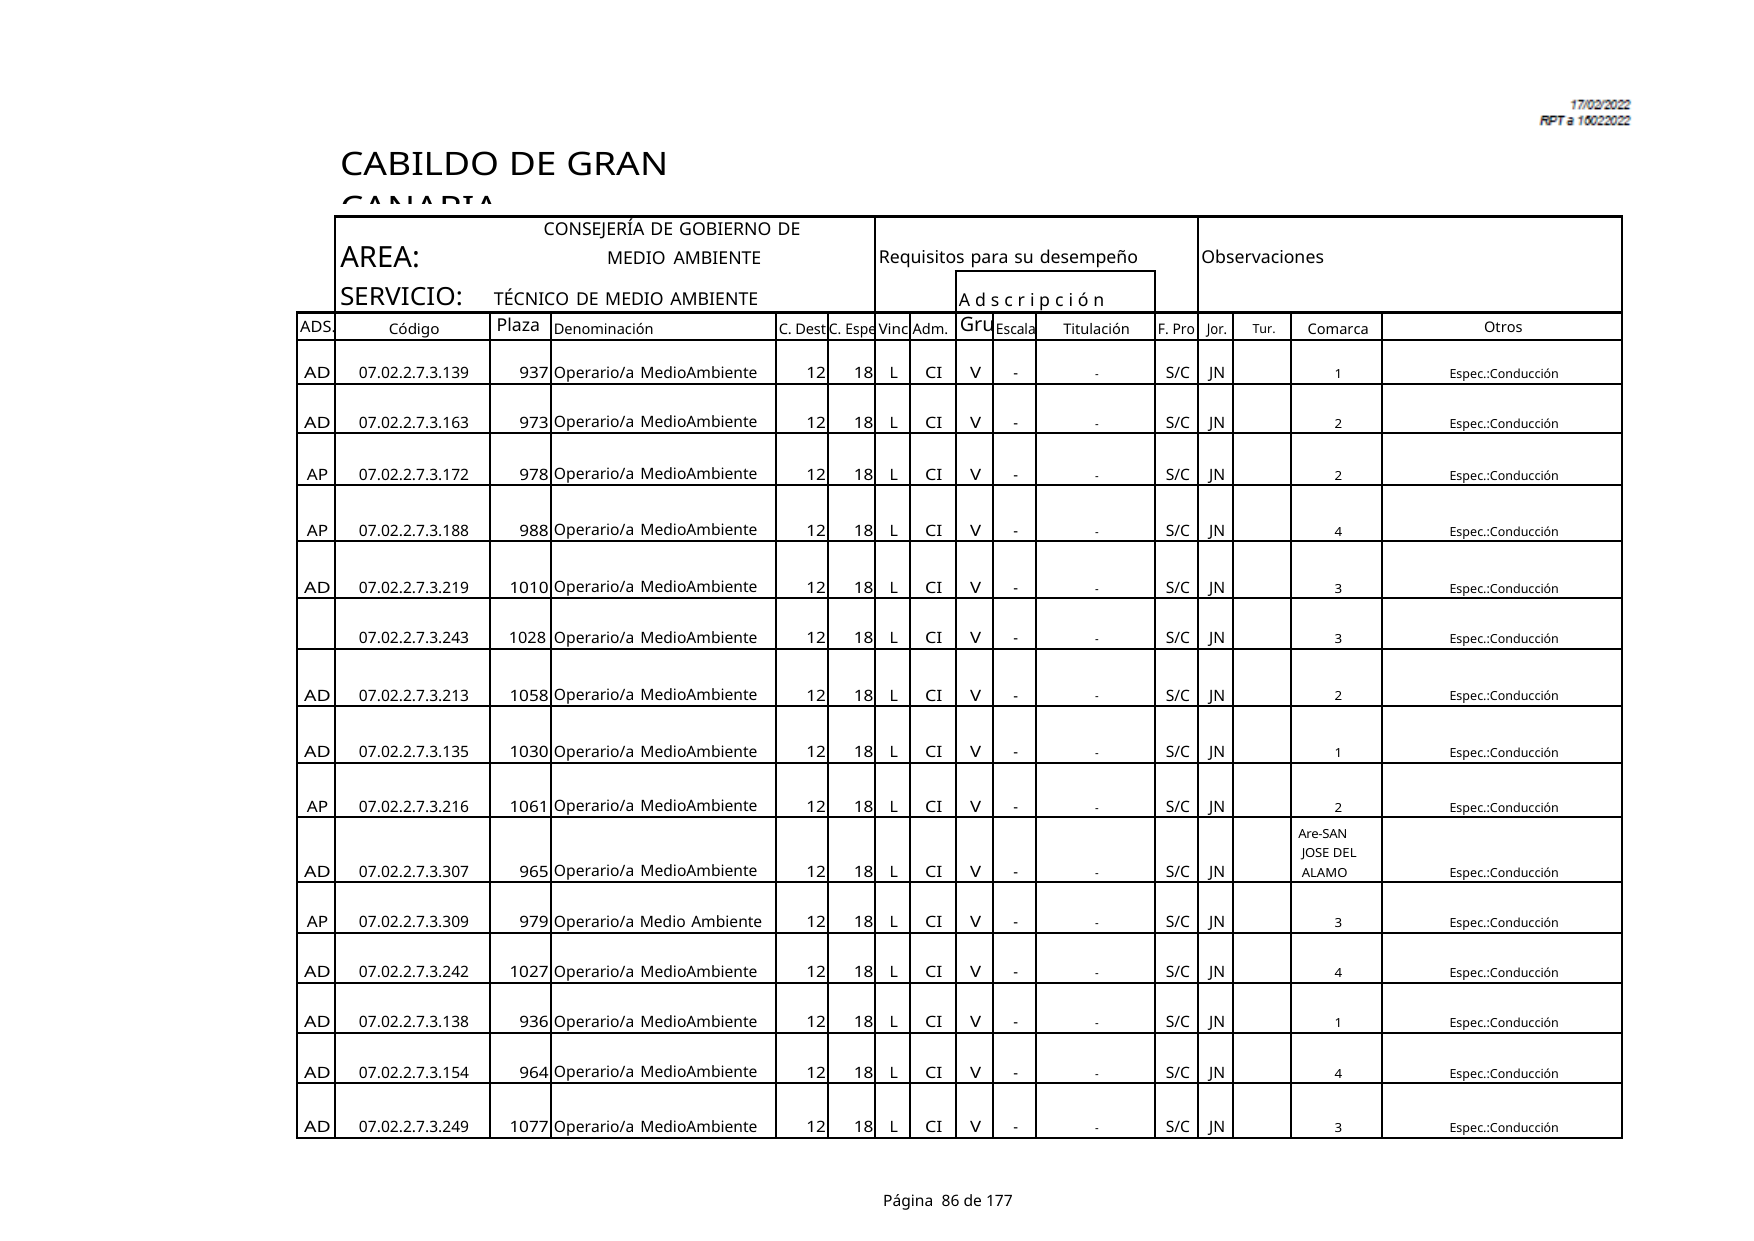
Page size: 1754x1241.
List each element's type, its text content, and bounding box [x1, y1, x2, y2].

table_cell 2 [1292, 650, 1381, 704]
table_cell [298, 599, 334, 648]
table_cell AD [298, 650, 334, 704]
table_cell 1077 [491, 1084, 550, 1137]
table_cell L [876, 341, 909, 383]
table_cell 18 [829, 341, 874, 383]
table_cell JN [1199, 486, 1232, 540]
table_cell 07.02.2.7.3.242 [336, 934, 489, 982]
table_cell [1234, 542, 1290, 597]
table_cell AP [298, 434, 334, 484]
table_cell CI [911, 599, 955, 648]
table_cell 1 [1292, 341, 1381, 383]
table_cell V [957, 818, 992, 881]
table_cell CI [911, 650, 955, 704]
table_cell [1234, 341, 1290, 383]
table_cell 18 [829, 984, 874, 1032]
table_cell Espec.:Conducción [1383, 934, 1621, 982]
table_cell 2 [1292, 385, 1381, 432]
table_cell Operario/a MedioAmbiente [552, 599, 775, 648]
table_cell 18 [829, 707, 874, 762]
table_cell - [994, 599, 1035, 648]
table_cell Operario/a MedioAmbiente [552, 542, 775, 597]
table_cell 12 [777, 434, 827, 484]
table_cell AD [298, 385, 334, 432]
table_cell 07.02.2.7.3.188 [336, 486, 489, 540]
table_cell 12 [777, 1034, 827, 1082]
table_cell Otros [1383, 314, 1621, 338]
table_cell 18 [829, 650, 874, 704]
table_cell JN [1199, 542, 1232, 597]
table_cell - [1037, 650, 1154, 704]
table_cell 07.02.2.7.3.138 [336, 984, 489, 1032]
table_cell CI [911, 984, 955, 1032]
table_cell - [994, 883, 1035, 932]
table_cell 1027 [491, 934, 550, 982]
table_cell 12 [777, 599, 827, 648]
table_cell Espec.:Conducción [1383, 883, 1621, 932]
table_cell Espec.:Conducción [1383, 341, 1621, 383]
table_cell L [876, 1084, 909, 1137]
table_cell Espec.:Conducción [1383, 1034, 1621, 1082]
table_cell JN [1199, 984, 1232, 1032]
table_cell S/C [1156, 707, 1197, 762]
table_cell 979 [491, 883, 550, 932]
table_cell [1234, 818, 1290, 881]
table_cell Operario/a MedioAmbiente [552, 764, 775, 816]
table_cell - [1037, 341, 1154, 383]
table_cell 2 [1292, 434, 1381, 484]
table_cell V [957, 542, 992, 597]
table_cell CI [911, 341, 955, 383]
table_cell JN [1199, 434, 1232, 484]
table_cell L [876, 486, 909, 540]
table_cell AD [298, 1034, 334, 1082]
table_cell AD [298, 934, 334, 982]
table_cell Titulación [1037, 314, 1154, 338]
table_cell - [1037, 434, 1154, 484]
table_cell 07.02.2.7.3.139 [336, 341, 489, 383]
table_cell S/C [1156, 542, 1197, 597]
table_cell V [957, 486, 992, 540]
table_cell Are-SAN JOSE DEL ALAMO [1292, 818, 1381, 881]
table_cell AD [298, 1084, 334, 1137]
table_cell - [1037, 542, 1154, 597]
table_cell S/C [1156, 434, 1197, 484]
table_cell S/C [1156, 599, 1197, 648]
table_cell Comarca [1292, 314, 1381, 338]
table_cell V [957, 1034, 992, 1082]
table_cell S/C [1156, 1084, 1197, 1137]
table_cell AD [298, 341, 334, 383]
table_cell 1030 [491, 707, 550, 762]
table_cell - [1037, 984, 1154, 1032]
table_cell 12 [777, 385, 827, 432]
table_cell S/C [1156, 984, 1197, 1032]
table_cell 07.02.2.7.3.219 [336, 542, 489, 597]
table_cell JN [1199, 934, 1232, 982]
table_cell Espec.:Conducción [1383, 599, 1621, 648]
table_cell 18 [829, 434, 874, 484]
table_cell 12 [777, 486, 827, 540]
table_cell 973 [491, 385, 550, 432]
table_cell V [957, 385, 992, 432]
table_cell [1234, 599, 1290, 648]
table_cell - [1037, 883, 1154, 932]
table_cell 07.02.2.7.3.249 [336, 1084, 489, 1137]
table_cell CI [911, 385, 955, 432]
table_cell AD [298, 818, 334, 881]
table_cell [1234, 434, 1290, 484]
table_cell Espec.:Conducción [1383, 650, 1621, 704]
table_cell 4 [1292, 486, 1381, 540]
table_cell Operario/a MedioAmbiente [552, 984, 775, 1032]
table_cell 07.02.2.7.3.243 [336, 599, 489, 648]
table_cell [1234, 883, 1290, 932]
table_cell JN [1199, 1084, 1232, 1137]
table_cell AP [298, 764, 334, 816]
table_cell 12 [777, 542, 827, 597]
table_cell Jor. [1199, 314, 1232, 338]
table_cell 937 [491, 341, 550, 383]
table_header Requisitos para su desempeño [876, 218, 1197, 270]
table_cell AD [298, 542, 334, 597]
table_cell Gru [957, 314, 992, 338]
table_cell Denominación [552, 314, 775, 338]
table_cell 3 [1292, 599, 1381, 648]
table_cell 965 [491, 818, 550, 881]
table_cell L [876, 818, 909, 881]
table_cell 18 [829, 1034, 874, 1082]
table_cell - [1037, 764, 1154, 816]
table_cell [1156, 270, 1197, 311]
table_cell CI [911, 934, 955, 982]
table_cell Operario/a MedioAmbiente [552, 818, 775, 881]
table_cell CI [911, 1084, 955, 1137]
table_cell Operario/a MedioAmbiente [552, 486, 775, 540]
table_cell JN [1199, 650, 1232, 704]
table_cell L [876, 434, 909, 484]
table_cell 1 [1292, 707, 1381, 762]
table_cell V [957, 764, 992, 816]
table_cell 3 [1292, 542, 1381, 597]
table_cell Operario/a MedioAmbiente [552, 1084, 775, 1137]
table_cell 18 [829, 883, 874, 932]
table_cell - [994, 707, 1035, 762]
table_cell 18 [829, 542, 874, 597]
table_header [297, 215, 334, 311]
table_cell 12 [777, 984, 827, 1032]
table_cell Espec.:Conducción [1383, 385, 1621, 432]
table_cell 07.02.2.7.3.216 [336, 764, 489, 816]
table_cell S/C [1156, 764, 1197, 816]
table_cell [1234, 1084, 1290, 1137]
table_cell 07.02.2.7.3.154 [336, 1034, 489, 1082]
table_cell [1234, 707, 1290, 762]
table_cell 3 [1292, 1084, 1381, 1137]
table_cell V [957, 341, 992, 383]
table_cell - [994, 1084, 1035, 1137]
table_cell - [1037, 818, 1154, 881]
table_header Observaciones [1199, 218, 1621, 311]
table_cell L [876, 385, 909, 432]
table_cell [876, 270, 955, 311]
table_cell 07.02.2.7.3.172 [336, 434, 489, 484]
table_cell CI [911, 883, 955, 932]
table_cell - [994, 984, 1035, 1032]
table_cell - [1037, 1034, 1154, 1082]
table_cell C. Espe [829, 314, 874, 338]
table_cell Plaza [491, 314, 550, 338]
table_header CONSEJERÍA DE GOBIERNO DE AREA: MEDIO AMBIENTE SERVICIO: TÉCNICO DE MEDIO AMBIENTE [336, 218, 874, 311]
table_cell L [876, 599, 909, 648]
table_cell S/C [1156, 818, 1197, 881]
table_cell L [876, 542, 909, 597]
table_cell Espec.:Conducción [1383, 486, 1621, 540]
table_cell S/C [1156, 1034, 1197, 1082]
table_cell Espec.:Conducción [1383, 1084, 1621, 1137]
table_cell F. Pro [1156, 314, 1197, 338]
table_cell V [957, 883, 992, 932]
table_cell [1234, 934, 1290, 982]
table_cell Tur. [1234, 314, 1290, 338]
table_cell CI [911, 1034, 955, 1082]
table_cell [1234, 650, 1290, 704]
picture [1538, 89, 1636, 135]
table_cell 12 [777, 650, 827, 704]
table_cell Operario/a MedioAmbiente [552, 1034, 775, 1082]
table_cell - [994, 818, 1035, 881]
table_cell CI [911, 434, 955, 484]
table_cell 1 [1292, 984, 1381, 1032]
table_cell 1058 [491, 650, 550, 704]
table_cell 2 [1292, 764, 1381, 816]
table_cell V [957, 1084, 992, 1137]
table_cell 18 [829, 1084, 874, 1137]
table_cell - [994, 934, 1035, 982]
table_cell S/C [1156, 883, 1197, 932]
table_cell - [1037, 486, 1154, 540]
table_cell Espec.:Conducción [1383, 434, 1621, 484]
table_cell - [1037, 599, 1154, 648]
table_cell CI [911, 486, 955, 540]
table_cell Escala [994, 314, 1035, 338]
table_cell AP [298, 486, 334, 540]
table_cell - [1037, 934, 1154, 982]
table_cell - [994, 486, 1035, 540]
table_cell 12 [777, 934, 827, 982]
table_cell S/C [1156, 486, 1197, 540]
table_cell L [876, 1034, 909, 1082]
table_cell 1061 [491, 764, 550, 816]
table_cell AD [298, 984, 334, 1032]
table_cell - [994, 385, 1035, 432]
table_cell JN [1199, 599, 1232, 648]
table_cell ADS. [298, 314, 334, 338]
table_cell V [957, 707, 992, 762]
table_cell S/C [1156, 934, 1197, 982]
table_cell - [994, 542, 1035, 597]
table_cell 07.02.2.7.3.309 [336, 883, 489, 932]
table_cell 07.02.2.7.3.135 [336, 707, 489, 762]
table_cell [1234, 984, 1290, 1032]
table_cell L [876, 934, 909, 982]
table_cell AP [298, 883, 334, 932]
table_cell 12 [777, 1084, 827, 1137]
table_cell [1234, 1034, 1290, 1082]
table_cell 18 [829, 599, 874, 648]
table_cell 18 [829, 934, 874, 982]
table_cell Operario/a MedioAmbiente [552, 341, 775, 383]
table_cell S/C [1156, 650, 1197, 704]
table_cell 07.02.2.7.3.307 [336, 818, 489, 881]
table_cell 07.02.2.7.3.163 [336, 385, 489, 432]
table_cell Operario/a MedioAmbiente [552, 434, 775, 484]
table_cell CI [911, 818, 955, 881]
table_cell - [1037, 385, 1154, 432]
table_cell 988 [491, 486, 550, 540]
table_cell - [994, 1034, 1035, 1082]
table_cell Vinc [876, 314, 909, 338]
table_cell 12 [777, 764, 827, 816]
table_cell 978 [491, 434, 550, 484]
table_cell L [876, 650, 909, 704]
table_cell CI [911, 542, 955, 597]
table_cell [1234, 764, 1290, 816]
table_cell Espec.:Conducción [1383, 984, 1621, 1032]
table_cell - [994, 341, 1035, 383]
table_cell JN [1199, 764, 1232, 816]
table_cell Operario/a MedioAmbiente [552, 707, 775, 762]
table_cell Espec.:Conducción [1383, 707, 1621, 762]
table_cell - [994, 434, 1035, 484]
table_cell 3 [1292, 883, 1381, 932]
table_cell 12 [777, 883, 827, 932]
table_cell Adm. [911, 314, 955, 338]
table_cell 964 [491, 1034, 550, 1082]
table_cell 07.02.2.7.3.213 [336, 650, 489, 704]
table_cell 936 [491, 984, 550, 1032]
table_cell Operario/a MedioAmbiente [552, 385, 775, 432]
table_cell - [1037, 1084, 1154, 1137]
table_cell L [876, 764, 909, 816]
table_cell JN [1199, 707, 1232, 762]
table_cell CI [911, 707, 955, 762]
table_cell 12 [777, 707, 827, 762]
table_cell Operario/a Medio Ambiente [552, 883, 775, 932]
table_cell S/C [1156, 385, 1197, 432]
table_cell 18 [829, 818, 874, 881]
table_cell L [876, 984, 909, 1032]
table_cell [1234, 385, 1290, 432]
table_cell AD [298, 707, 334, 762]
table_cell 18 [829, 486, 874, 540]
table_cell A d s c r i p c i ó n [957, 272, 1154, 311]
table_cell V [957, 434, 992, 484]
table_cell JN [1199, 818, 1232, 881]
table_cell 1010 [491, 542, 550, 597]
table_cell JN [1199, 385, 1232, 432]
table_cell 18 [829, 764, 874, 816]
table_cell 4 [1292, 1034, 1381, 1082]
table_cell L [876, 883, 909, 932]
table_cell JN [1199, 341, 1232, 383]
table_cell Código [336, 314, 489, 338]
table_cell [1234, 486, 1290, 540]
table_cell V [957, 984, 992, 1032]
table_cell 1028 [491, 599, 550, 648]
table_cell 12 [777, 341, 827, 383]
table_cell 12 [777, 818, 827, 881]
table_cell Espec.:Conducción [1383, 542, 1621, 597]
table_cell - [994, 650, 1035, 704]
table_cell L [876, 707, 909, 762]
table_cell V [957, 599, 992, 648]
table_cell V [957, 650, 992, 704]
table_cell V [957, 934, 992, 982]
table_cell JN [1199, 883, 1232, 932]
table_cell - [1037, 707, 1154, 762]
table_cell Operario/a MedioAmbiente [552, 934, 775, 982]
table_cell - [994, 764, 1035, 816]
table_cell JN [1199, 1034, 1232, 1082]
table_cell C. Dest. [777, 314, 827, 338]
table_cell Espec.:Conducción [1383, 764, 1621, 816]
table_cell CI [911, 764, 955, 816]
table_cell 18 [829, 385, 874, 432]
table_cell Espec.:Conducción [1383, 818, 1621, 881]
table_cell S/C [1156, 341, 1197, 383]
table_cell Operario/a MedioAmbiente [552, 650, 775, 704]
table_cell 4 [1292, 934, 1381, 982]
